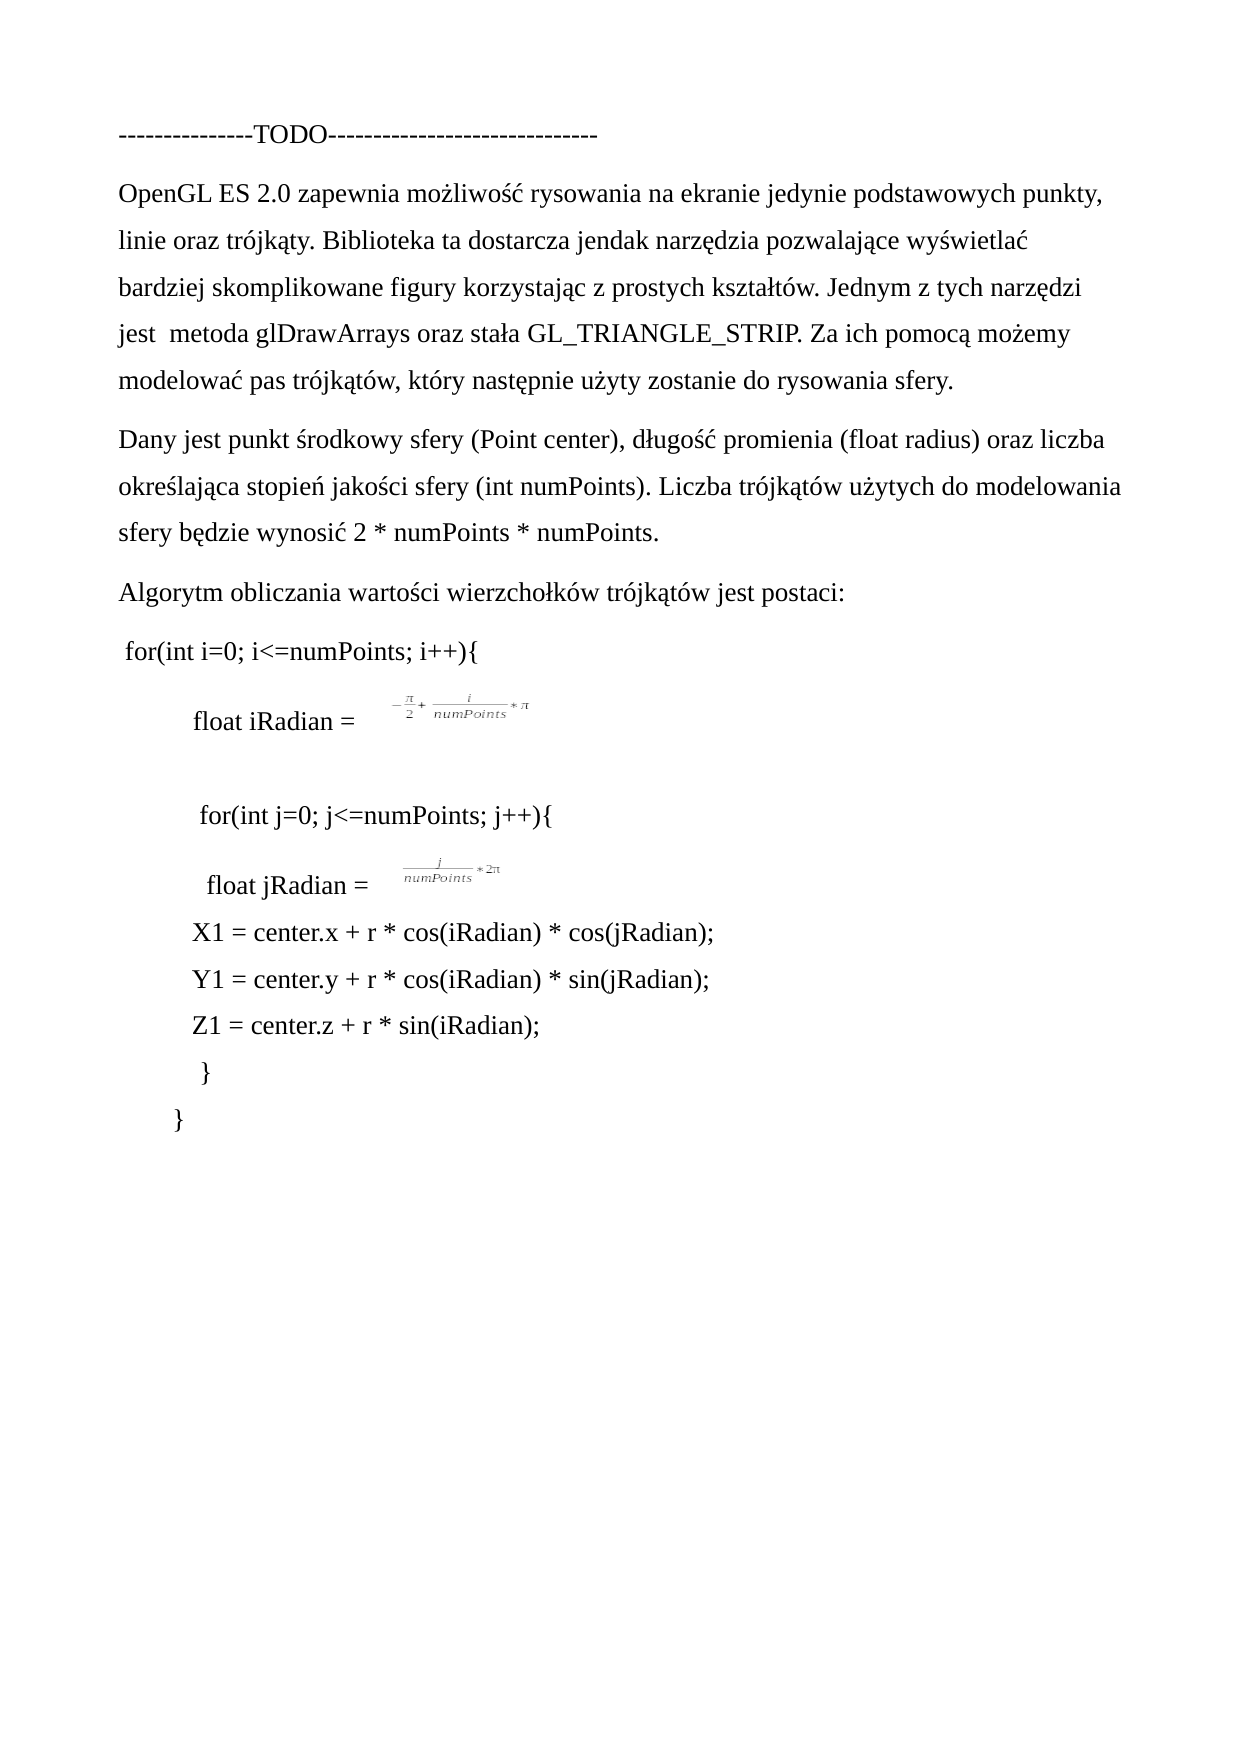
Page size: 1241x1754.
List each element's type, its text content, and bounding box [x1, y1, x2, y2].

text X1 = center.x + r * cos(iRadian) * cos(jRadian); [192, 916, 1122, 947]
text Y1 = center.y + r * cos(iRadian) * sin(jRadian); [192, 963, 1122, 994]
text } [118, 1056, 1122, 1087]
text for(int i=0; i<=numPoints; i++){ [118, 635, 1122, 666]
text } [118, 1103, 1122, 1134]
text Z1 = center.z + r * sin(iRadian); [192, 1009, 1122, 1041]
text OpenGL ES 2.0 zapewnia możliwość rysowania na ekranie jedynie podstawowych punkty, linie oraz trójkąty. Biblioteka ta dostarcza jendak narzędzia pozwalające wyświetlać bardziej skomplikowane figury korzystając z prostych kształtów. Jednym z tych narzędzi jest metoda glDrawArrays oraz stała GL_TRIANGLE_STRIP. Za ich pomocą możemy modelować pas trójkątów, który następnie użyty zostanie do rysowania sfery. [118, 177, 1122, 395]
text Algorytm obliczania wartości wierzchołków trójkątów jest postaci: [118, 576, 1122, 607]
text ---------------TODO------------------------------ [118, 118, 1122, 149]
text for(int j=0; j<=numPoints; j++){ [118, 799, 1122, 830]
text float iRadian = [118, 681, 1122, 737]
text Dany jest punkt środkowy sfery (Point center), długość promienia (float radius) oraz liczba określająca stopień jakości sfery (int numPoints). Liczba trójkątów użytych do modelowania sfery będzie wynosić 2 * numPoints * numPoints. [118, 423, 1122, 548]
text float jRadian = [118, 845, 1122, 901]
